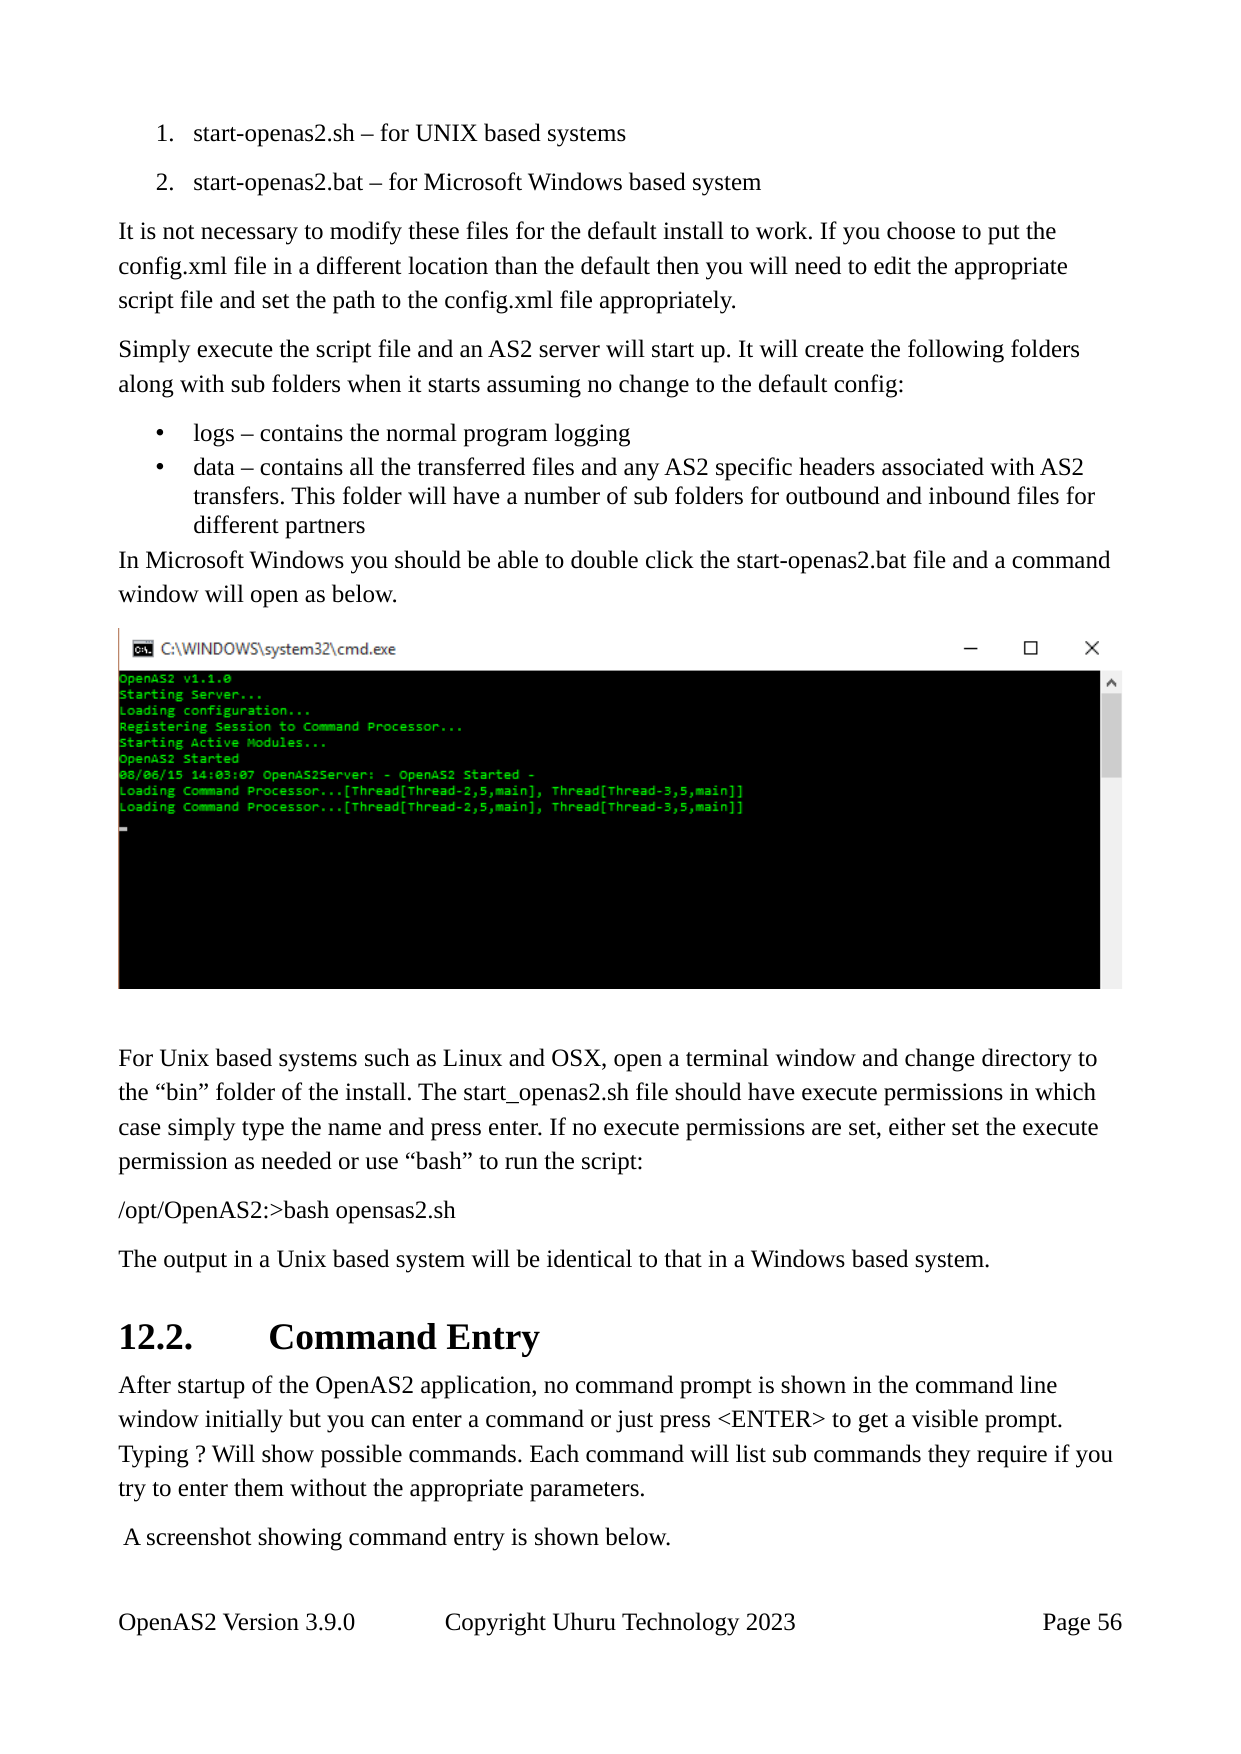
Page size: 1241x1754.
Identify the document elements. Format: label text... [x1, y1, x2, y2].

text Simply execute the script file and an AS2 server will start up. It will create the following folders along with sub folders when it starts assuming no change to the default config: [118, 334, 1122, 397]
list logs – contains the normal program logging [156, 418, 1122, 447]
list start-openas2.bat – for Microsoft Windows based system [156, 167, 1122, 196]
text The output in a Unix based system will be identical to that in a Windows based system. [118, 1244, 1122, 1273]
text It is not necessary to modify these files for the default install to work. If you choose to put the config.xml file in a different location than the default then you will need to edit the appropriate script file and set the path to the config.xml file appropriately. [118, 216, 1122, 314]
text /opt/OpenAS2:>bash opensas2.sh [118, 1195, 1122, 1224]
text In Microsoft Windows you should be able to double click the start-openas2.bat file and a command window will open as below. [118, 545, 1122, 608]
subtitle Command Entry [118, 1314, 1122, 1357]
text For Unix based systems such as Linux and OSX, open a terminal window and change directory to the “bin” folder of the install. The start_openas2.sh file should have execute permissions in which case simply type the name and press enter. If no execute permissions are set, either set the execute permission as needed or use “bash” to run the script: [118, 1043, 1122, 1175]
list start-openas2.sh – for UNIX based systems [156, 118, 1122, 147]
text A screenshot showing command entry is shown below. [118, 1522, 1122, 1551]
list data – contains all the transferred files and any AS2 specific headers associated with AS2 transfers. This folder will have a number of sub folders for outbound and inbound files for different partners [156, 452, 1122, 539]
text After startup of the OpenAS2 application, no command prompt is shown in the command line window initially but you can enter a command or just press <ENTER> to get a visible prompt. Typing ? Will show possible commands. Each command will list sub commands they require if you try to enter them without the appropriate parameters. [118, 1370, 1122, 1502]
picture [118, 628, 1123, 989]
